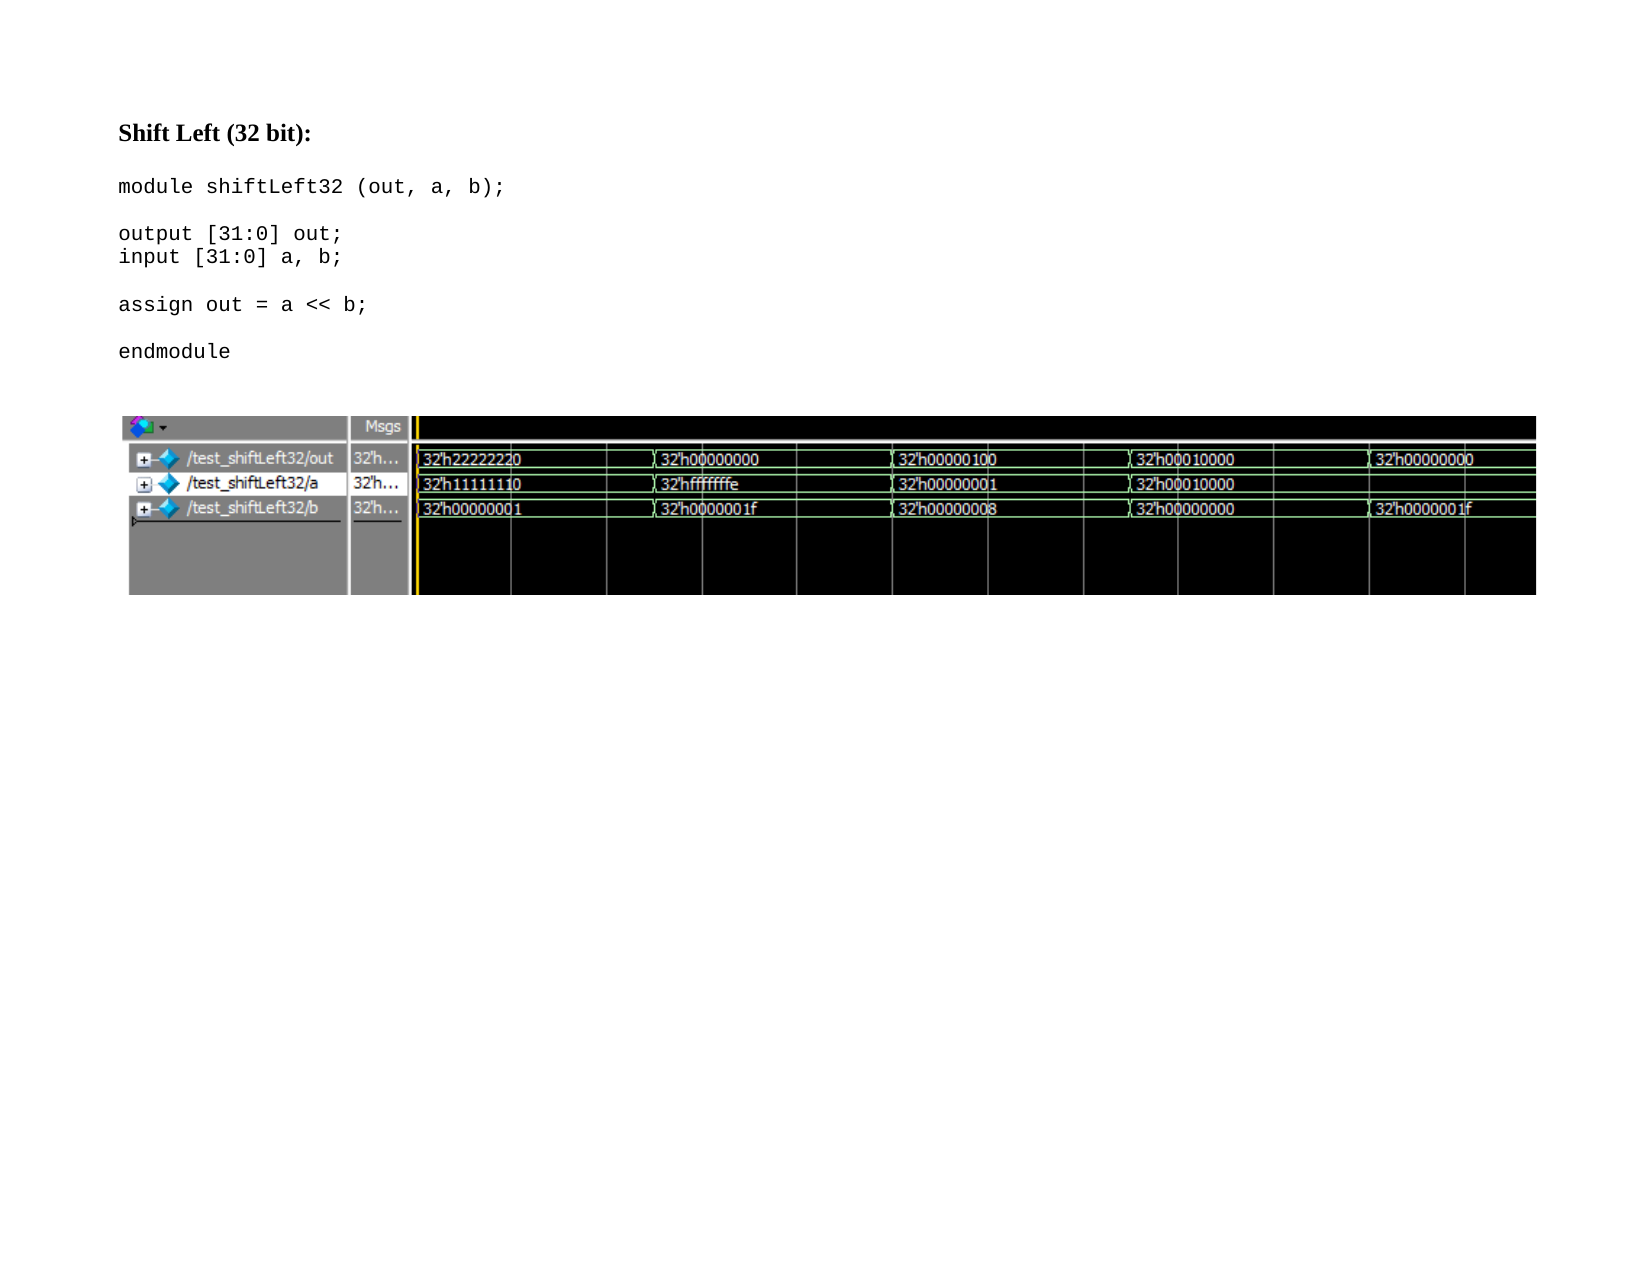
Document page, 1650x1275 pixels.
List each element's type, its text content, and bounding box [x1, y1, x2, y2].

text module shiftLeft32 (out, a, b); [118, 176, 1532, 199]
text endmodule [118, 341, 1532, 365]
text assign out = a << b; [118, 294, 1532, 317]
text output [31:0] out; [118, 223, 1532, 247]
text Shift Left (32 bit): [118, 118, 1532, 147]
text input [31:0] a, b; [118, 247, 1532, 270]
picture [122, 416, 1537, 595]
